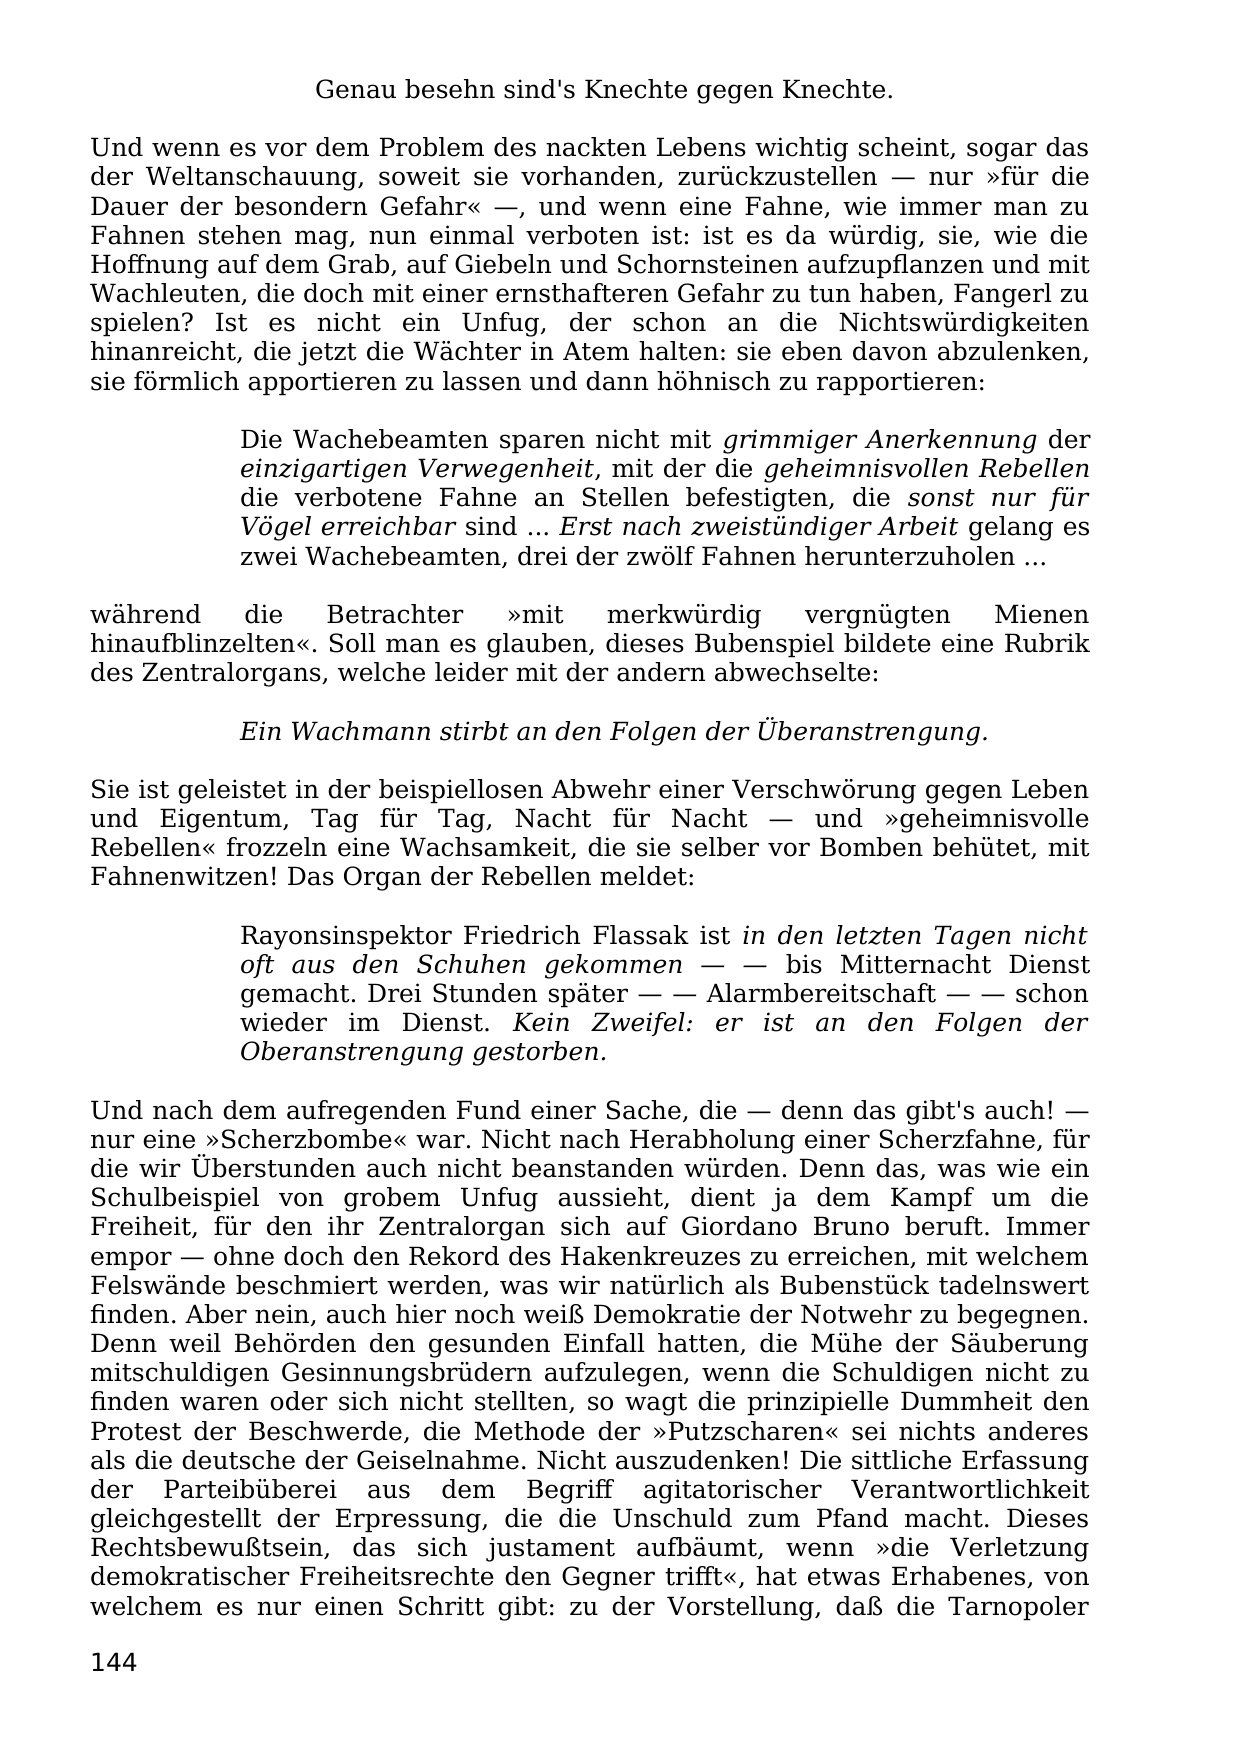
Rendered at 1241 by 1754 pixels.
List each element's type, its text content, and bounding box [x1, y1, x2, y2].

text Und nach dem aufregenden Fund einer Sache, die — denn das gibt's auch! — nur eine »Scherzbombe« war. Nicht nach Herabholung einer Scherzfahne, für die wir Überstunden auch nicht beanstanden würden. Denn das, was wie ein Schulbeispiel von grobem Unfug aussieht, dient ja dem Kampf um die Freiheit, für den ihr Zentralorgan sich auf Giordano Bruno beruft. Immer empor — ohne doch den Rekord des Hakenkreuzes zu erreichen, mit welchem Felswände beschmiert werden, was wir natürlich als Bubenstück tadelnswert finden. Aber nein, auch hier noch weiß Demokratie der Notwehr zu begegnen. Denn weil Behörden den gesunden Einfall hatten, die Mühe der Säuberung mitschuldigen Gesinnungsbrüdern aufzulegen, wenn die Schuldigen nicht zu finden waren oder sich nicht stellten, so wagt die prinzipielle Dummheit den Protest der Beschwerde, die Methode der »Putzscharen« sei nichts anderes als die deutsche der Geiselnahme. Nicht auszudenken! Die sittliche Erfassung der Parteibüberei aus dem Begriff agitatorischer Verantwortlichkeit gleichgestellt der Erpressung, die die Unschuld zum Pfand macht. Dieses Rechtsbewußtsein, das sich justament aufbäumt, wenn »die Verletzung demokratischer Freiheitsrechte den Gegner trifft«, hat etwas Erhabenes, von welchem es nur einen Schritt gibt: zu der Vorstellung, daß die Tarnopoler [90, 1096, 1091, 1621]
text während die Betrachter »mit merkwürdig vergnügten Mienen hinaufblinzelten«. Soll man es glauben, dieses Bubenspiel bildete eine Rubrik des Zentralorgans, welche leider mit der andern abwechselte: [90, 600, 1091, 687]
text Genau besehn sind's Knechte gegen Knechte. [315, 75, 1091, 104]
text Ein Wachmann stirbt an den Folgen der Überanstrengung. [240, 717, 1091, 746]
text Sie ist geleistet in der beispiellosen Abwehr einer Verschwörung gegen Leben und Eigentum, Tag für Tag, Nacht für Nacht — und »geheimnisvolle Rebellen« frozzeln eine Wachsamkeit, die sie selber vor Bomben behütet, mit Fahnenwitzen! Das Organ der Rebellen meldet: [90, 775, 1091, 892]
text Und wenn es vor dem Problem des nackten Lebens wichtig scheint, sogar das der Weltanschauung, soweit sie vorhanden, zurückzustellen — nur »für die Dauer der besondern Gefahr« —, und wenn eine Fahne, wie immer man zu Fahnen stehen mag, nun einmal verboten ist: ist es da würdig, sie, wie die Hoffnung auf dem Grab, auf Giebeln und Schornsteinen aufzupflanzen und mit Wachleuten, die doch mit einer ernsthafteren Gefahr zu tun haben, Fangerl zu spielen? Ist es nicht ein Unfug, der schon an die Nichtswürdigkeiten hinanreicht, die jetzt die Wächter in Atem halten: sie eben davon abzulenken, sie förmlich apportieren zu lassen und dann höhnisch zu rapportieren: [90, 133, 1091, 396]
text Die Wachebeamten sparen nicht mit grimmiger Anerkennung der einzigartigen Verwegenheit, mit der die geheimnisvollen Rebellen die verbotene Fahne an Stellen befestigten, die sonst nur für Vögel erreichbar sind ... Erst nach zweistündiger Arbeit gelang es zwei Wachebeamten, drei der zwölf Fahnen herunterzuholen ... [240, 425, 1091, 571]
text Rayonsinspektor Friedrich Flassak ist in den letzten Tagen nicht oft aus den Schuhen gekommen — — bis Mitternacht Dienst gemacht. Drei Stunden später — — Alarmbereitschaft — — schon wieder im Dienst. Kein Zweifel: er ist an den Folgen der Oberanstrengung gestorben. [240, 921, 1091, 1067]
